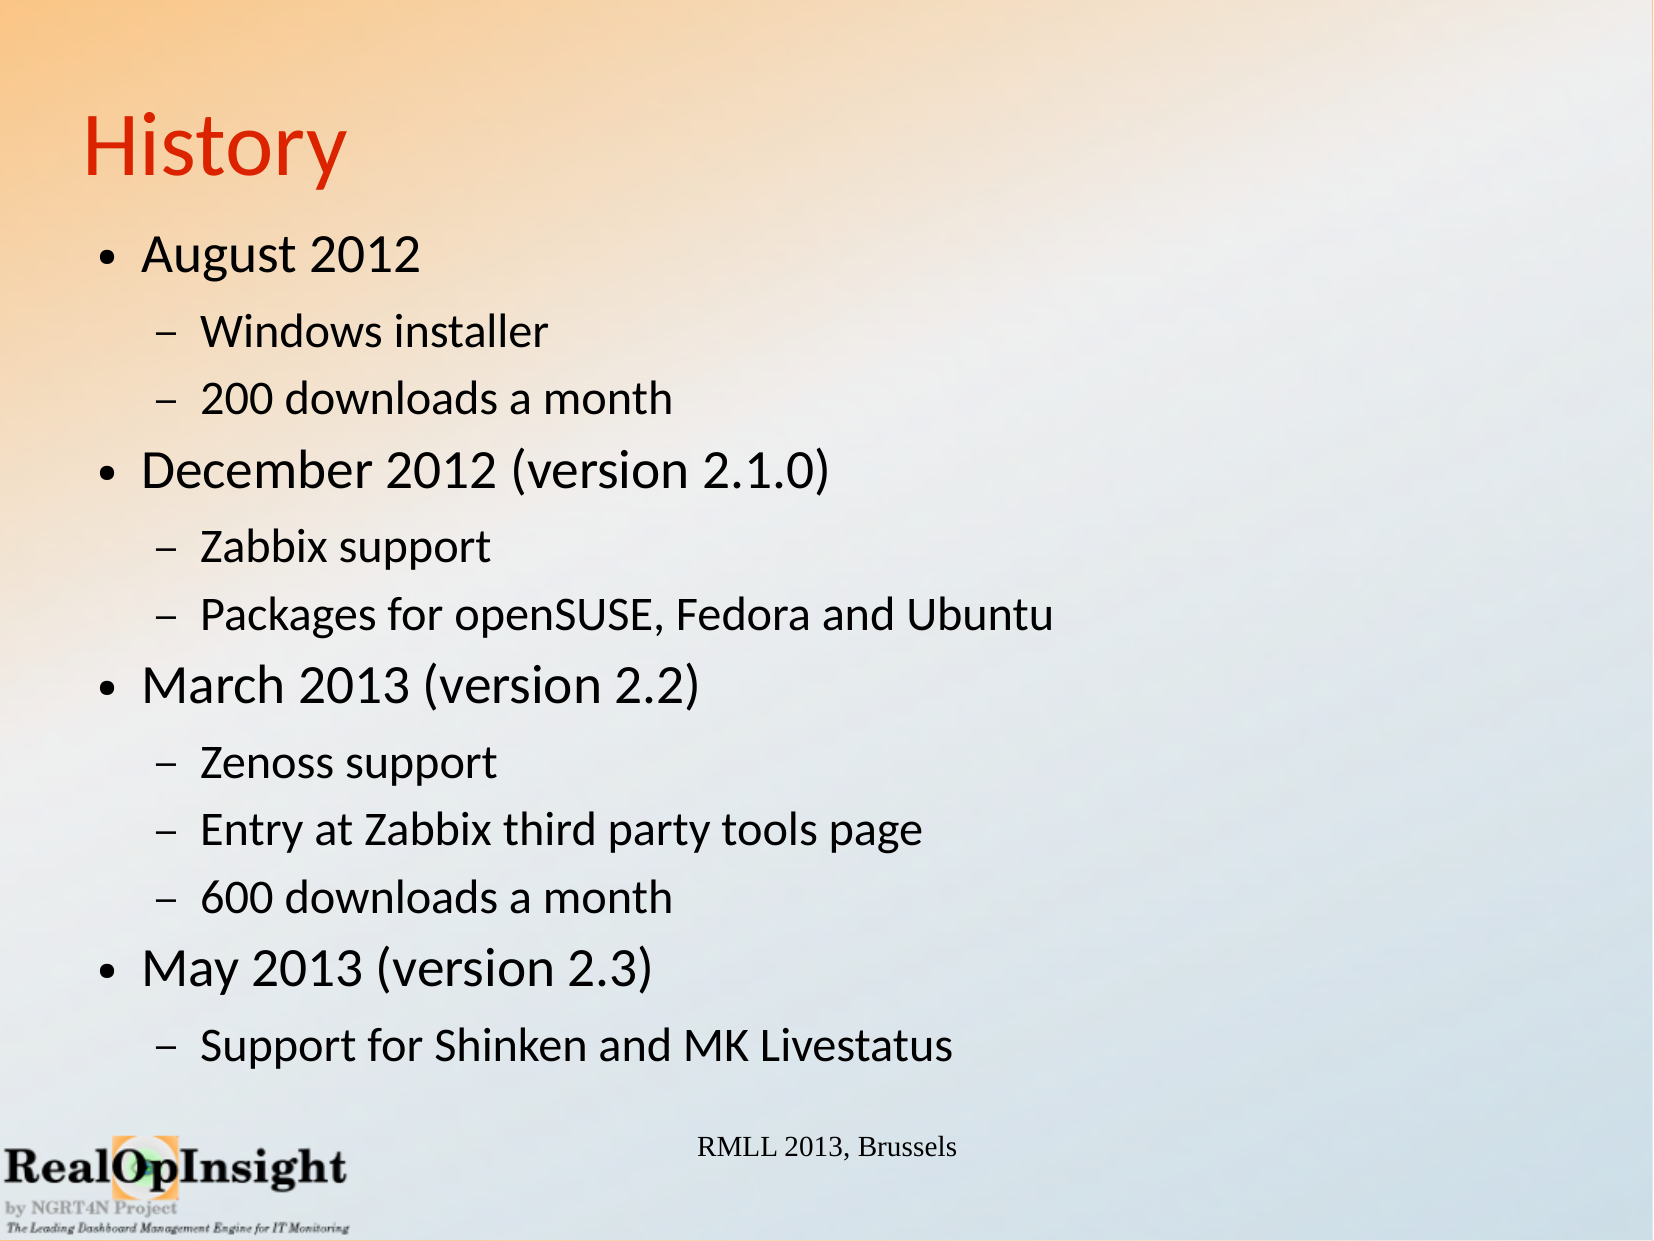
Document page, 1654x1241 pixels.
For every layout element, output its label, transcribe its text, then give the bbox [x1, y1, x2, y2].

title History [82, 49, 1547, 257]
picture [0, 0, 1654, 1241]
list August 2012 Windows installer 200 downloads a month December 2012 (version 2.1.0) Zabbix support Packages for openSUSE, Fedora and Ubuntu March 2013 (version 2.2) Zenoss support Entry at Zabbix third party tools page 600 downloads a month May 2013 (version 2.3) Support for Shinken and MK Livestatus [82, 231, 1538, 1076]
